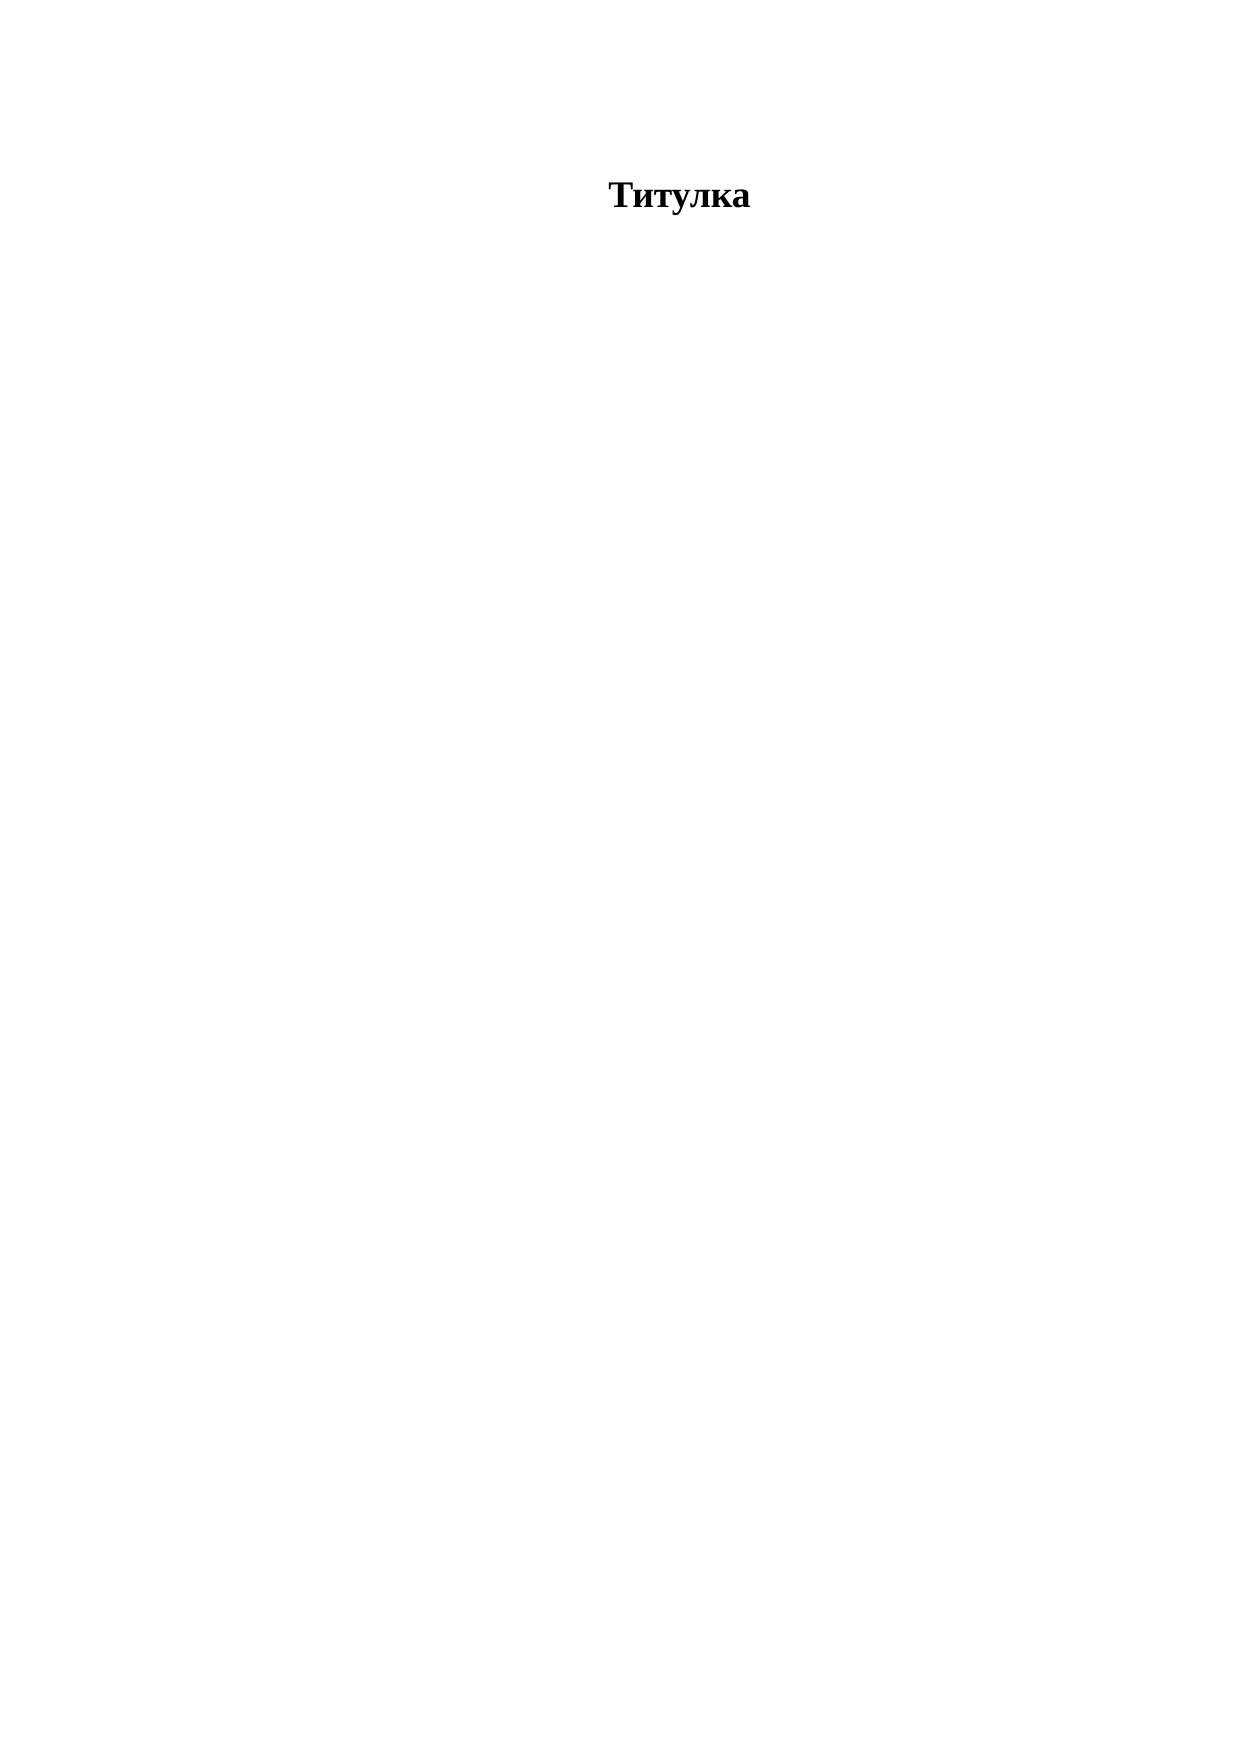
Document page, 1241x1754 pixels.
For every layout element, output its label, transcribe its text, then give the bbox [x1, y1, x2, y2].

subtitle Титулка [177, 173, 1181, 216]
